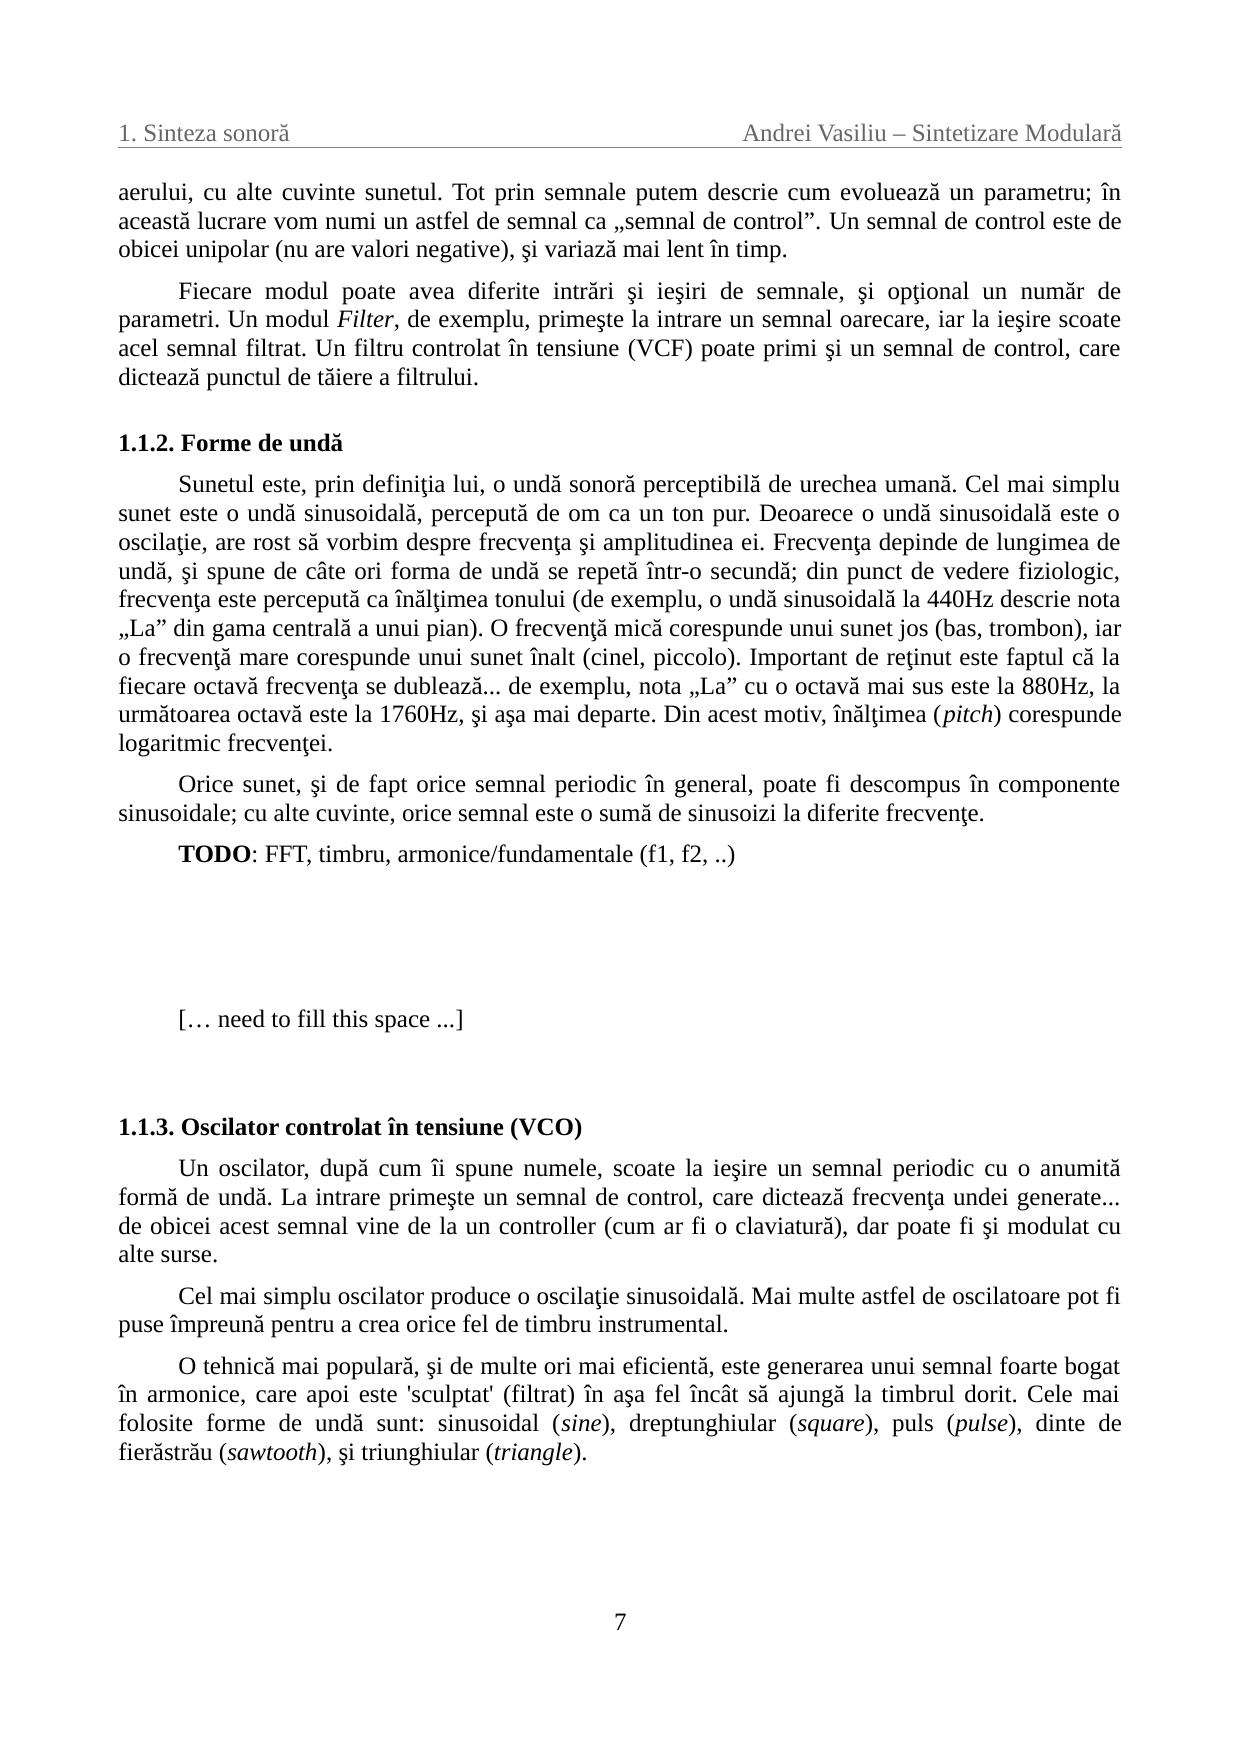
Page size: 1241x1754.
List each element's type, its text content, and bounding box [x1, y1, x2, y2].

text [… need to fill this space ...] [118, 1004, 1122, 1033]
text Fiecare modul poate avea diferite intrări şi ieşiri de semnale, şi opţional un număr de parametri. Un modul Filter, de exemplu, primeşte la intrare un semnal oarecare, iar la ieşire scoate acel semnal filtrat. Un filtru controlat în tensiune (VCF) poate primi şi un semnal de control, care dictează punctul de tăiere a filtrului. [118, 276, 1122, 391]
text O tehnică mai populară, şi de multe ori mai eficientă, este generarea unui semnal foarte bogat în armonice, care apoi este 'sculptat' (filtrat) în aşa fel încât să ajungă la timbrul dorit. Cele mai folosite forme de undă sunt: sinusoidal (sine), dreptunghiular (square), puls (pulse), dinte de fierăstrău (sawtooth), şi triunghiular (triangle). [118, 1351, 1122, 1466]
text Cel mai simplu oscilator produce o oscilaţie sinusoidală. Mai multe astfel de oscilatoare pot fi puse împreună pentru a crea orice fel de timbru instrumental. [118, 1281, 1122, 1338]
subtitle 1.1.3. Oscilator controlat în tensiune (VCO) [118, 1112, 1122, 1141]
text Sunetul este, prin definiţia lui, o undă sonoră perceptibilă de urechea umană. Cel mai simplu sunet este o undă sinusoidală, percepută de om ca un ton pur. Deoarece o undă sinusoidală este o oscilaţie, are rost să vorbim despre frecvenţa şi amplitudinea ei. Frecvenţa depinde de lungimea de undă, şi spune de câte ori forma de undă se repetă într-o secundă; din punct de vedere fiziologic, frecvenţa este percepută ca înălţimea tonului (de exemplu, o undă sinusoidală la 440Hz descrie nota „La” din gama centrală a unui pian). O frecvenţă mică corespunde unui sunet jos (bas, trombon), iar o frecvenţă mare corespunde unui sunet înalt (cinel, piccolo). Important de reţinut este faptul că la fiecare octavă frecvenţa se dublează... de exemplu, nota „La” cu o octavă mai sus este la 880Hz, la următoarea octavă este la 1760Hz, şi aşa mai departe. Din acest motiv, înălţimea (pitch) corespunde logaritmic frecvenţei. [118, 469, 1122, 757]
subtitle 1.1.2. Forme de undă [118, 428, 1122, 457]
text Orice sunet, şi de fapt orice semnal periodic în general, poate fi descompus în componente sinusoidale; cu alte cuvinte, orice semnal este o sumă de sinusoizi la diferite frecvenţe. [118, 769, 1122, 827]
text aerului, cu alte cuvinte sunetul. Tot prin semnale putem descrie cum evoluează un parametru; în această lucrare vom numi un astfel de semnal ca „semnal de control”. Un semnal de control este de obicei unipolar (nu are valori negative), şi variază mai lent în timp. [118, 177, 1122, 263]
text Un oscilator, după cum îi spune numele, scoate la ieşire un semnal periodic cu o anumită formă de undă. La intrare primeşte un semnal de control, care dictează frecvenţa undei generate... de obicei acest semnal vine de la un controller (cum ar fi o claviatură), dar poate fi şi modulat cu alte surse. [118, 1153, 1122, 1268]
text TODO: FFT, timbru, armonice/fundamentale (f1, f2, ..) [118, 839, 1122, 868]
